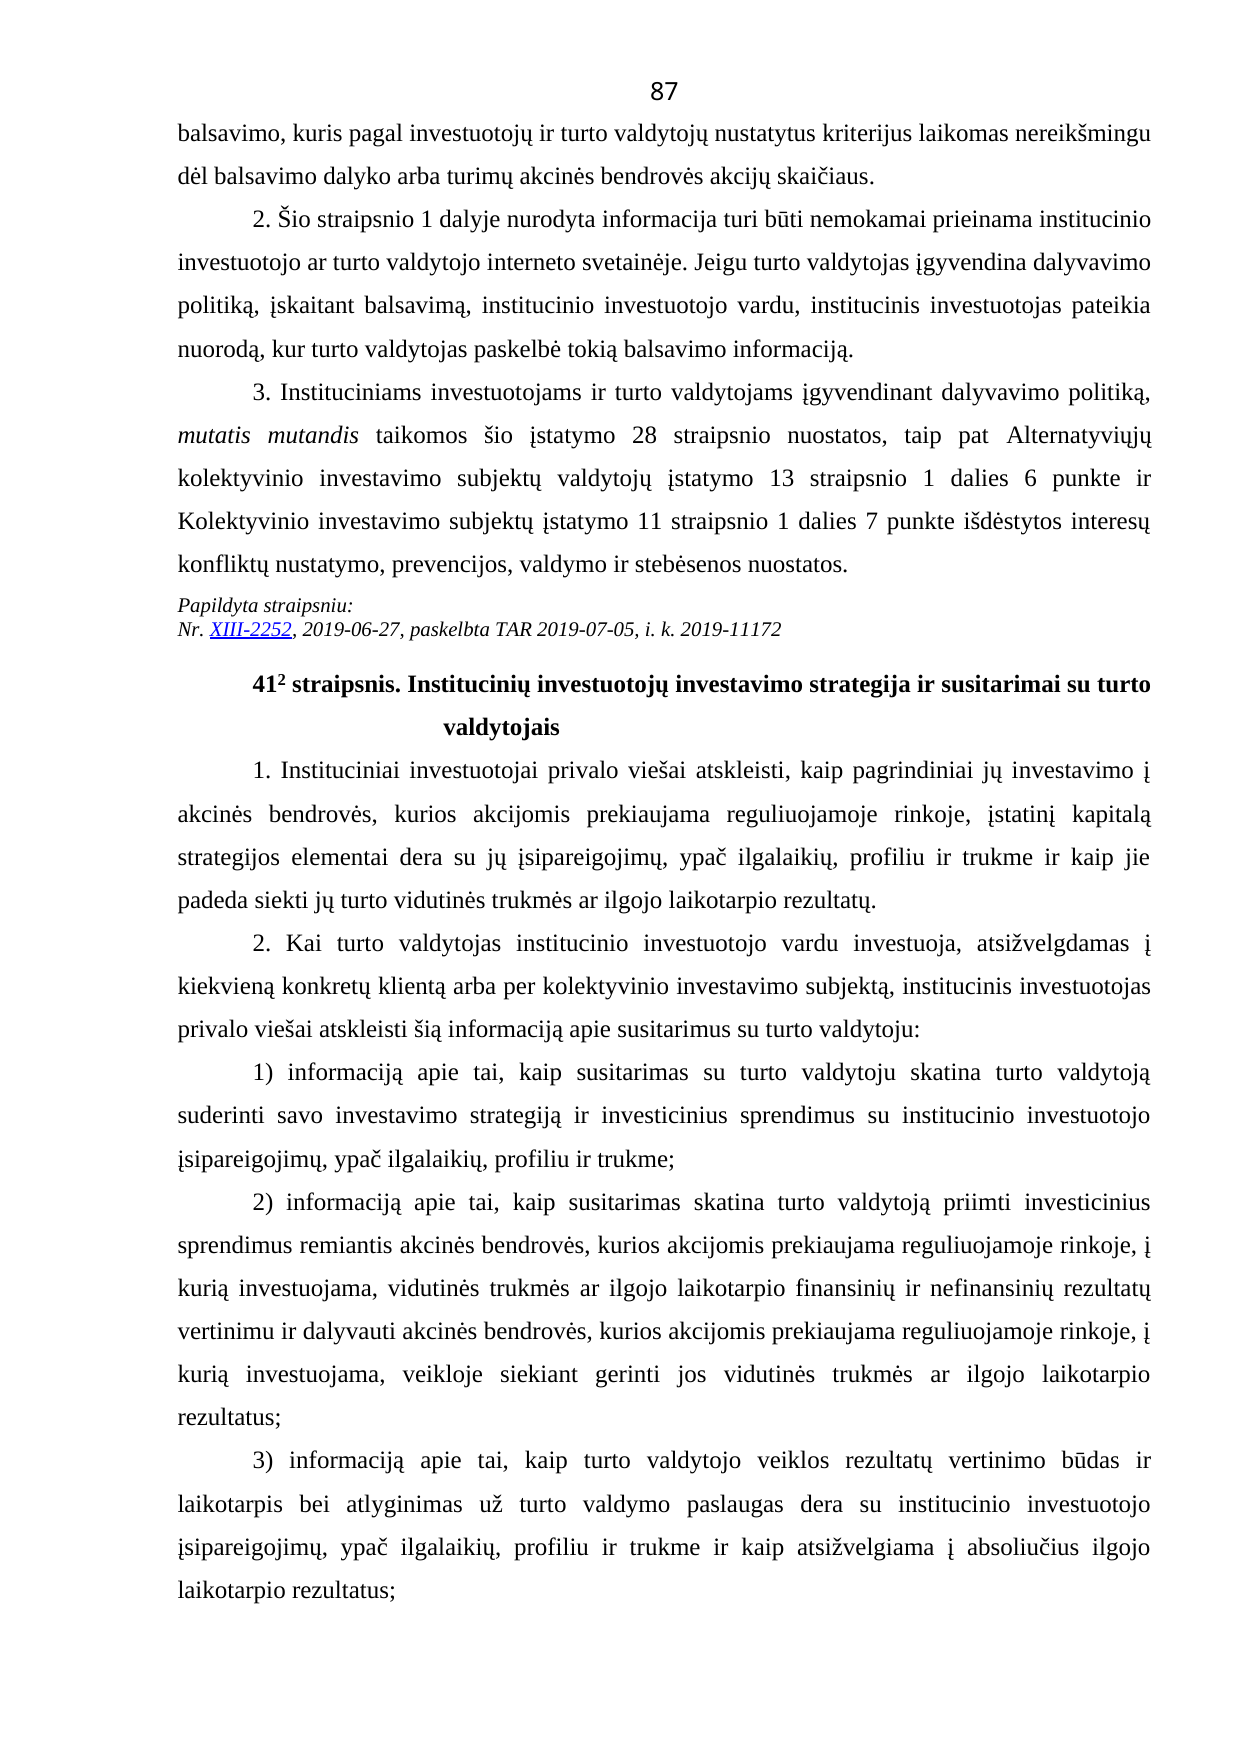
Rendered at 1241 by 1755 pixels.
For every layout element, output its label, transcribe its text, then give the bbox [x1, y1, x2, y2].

text 3) informaciją apie tai, kaip turto valdytojo veiklos rezultatų vertinimo būdas ir laikotarpis bei atlyginimas už turto valdymo paslaugas dera su institucinio investuotojo įsipareigojimų, ypač ilgalaikių, profiliu ir trukme ir kaip atsižvelgiama į absoliučius ilgojo laikotarpio rezultatus; [177, 1446, 1152, 1604]
text 2. Šio straipsnio 1 dalyje nurodyta informacija turi būti nemokamai prieinama institucinio investuotojo ar turto valdytojo interneto svetainėje. Jeigu turto valdytojas įgyvendina dalyvavimo politiką, įskaitant balsavimą, institucinio investuotojo vardu, institucinis investuotojas pateikia nuorodą, kur turto valdytojas paskelbė tokią balsavimo informaciją. [177, 204, 1152, 362]
text 1. Instituciniai investuotojai privalo viešai atskleisti, kaip pagrindiniai jų investavimo į akcinės bendrovės, kurios akcijomis prekiaujama reguliuojamoje rinkoje, įstatinį kapitalą strategijos elementai dera su jų įsipareigojimų, ypač ilgalaikių, profiliu ir trukme ir kaip jie padeda siekti jų turto vidutinės trukmės ar ilgojo laikotarpio rezultatų. [177, 756, 1152, 914]
text balsavimo, kuris pagal investuotojų ir turto valdytojų nustatytus kriterijus laikomas nereikšmingu dėl balsavimo dalyko arba turimų akcinės bendrovės akcijų skaičiaus. [177, 118, 1152, 190]
text Papildyta straipsniu: [177, 592, 1152, 617]
text 2) informaciją apie tai, kaip susitarimas skatina turto valdytoją priimti investicinius sprendimus remiantis akcinės bendrovės, kurios akcijomis prekiaujama reguliuojamoje rinkoje, į kurią investuojama, vidutinės trukmės ar ilgojo laikotarpio finansinių ir nefinansinių rezultatų vertinimu ir dalyvauti akcinės bendrovės, kurios akcijomis prekiaujama reguliuojamoje rinkoje, į kurią investuojama, veikloje siekiant gerinti jos vidutinės trukmės ar ilgojo laikotarpio rezultatus; [177, 1187, 1152, 1431]
text 3. Instituciniams investuotojams ir turto valdytojams įgyvendinant dalyvavimo politiką, mutatis mutandis taikomos šio įstatymo 28 straipsnio nuostatos, taip pat Alternatyviųjų kolektyvinio investavimo subjektų valdytojų įstatymo 13 straipsnio 1 dalies 6 punkte ir Kolektyvinio investavimo subjektų įstatymo 11 straipsnio 1 dalies 7 punkte išdėstytos interesų konfliktų nustatymo, prevencijos, valdymo ir stebėsenos nuostatos. [177, 377, 1152, 578]
text 1) informaciją apie tai, kaip susitarimas su turto valdytoju skatina turto valdytoją suderinti savo investavimo strategiją ir investicinius sprendimus su institucinio investuotojo įsipareigojimų, ypač ilgalaikių, profiliu ir trukme; [177, 1057, 1152, 1172]
text 412 straipsnis. Institucinių investuotojų investavimo strategija ir susitarimai su turto valdytojais [252, 669, 1152, 741]
text 2. Kai turto valdytojas institucinio investuotojo vardu investuoja, atsižvelgdamas į kiekvieną konkretų klientą arba per kolektyvinio investavimo subjektą, institucinis investuotojas privalo viešai atskleisti šią informaciją apie susitarimus su turto valdytoju: [177, 928, 1152, 1043]
text Nr. XIII-2252, 2019-06-27, paskelbta TAR 2019-07-05, i. k. 2019-11172 [177, 617, 1152, 641]
